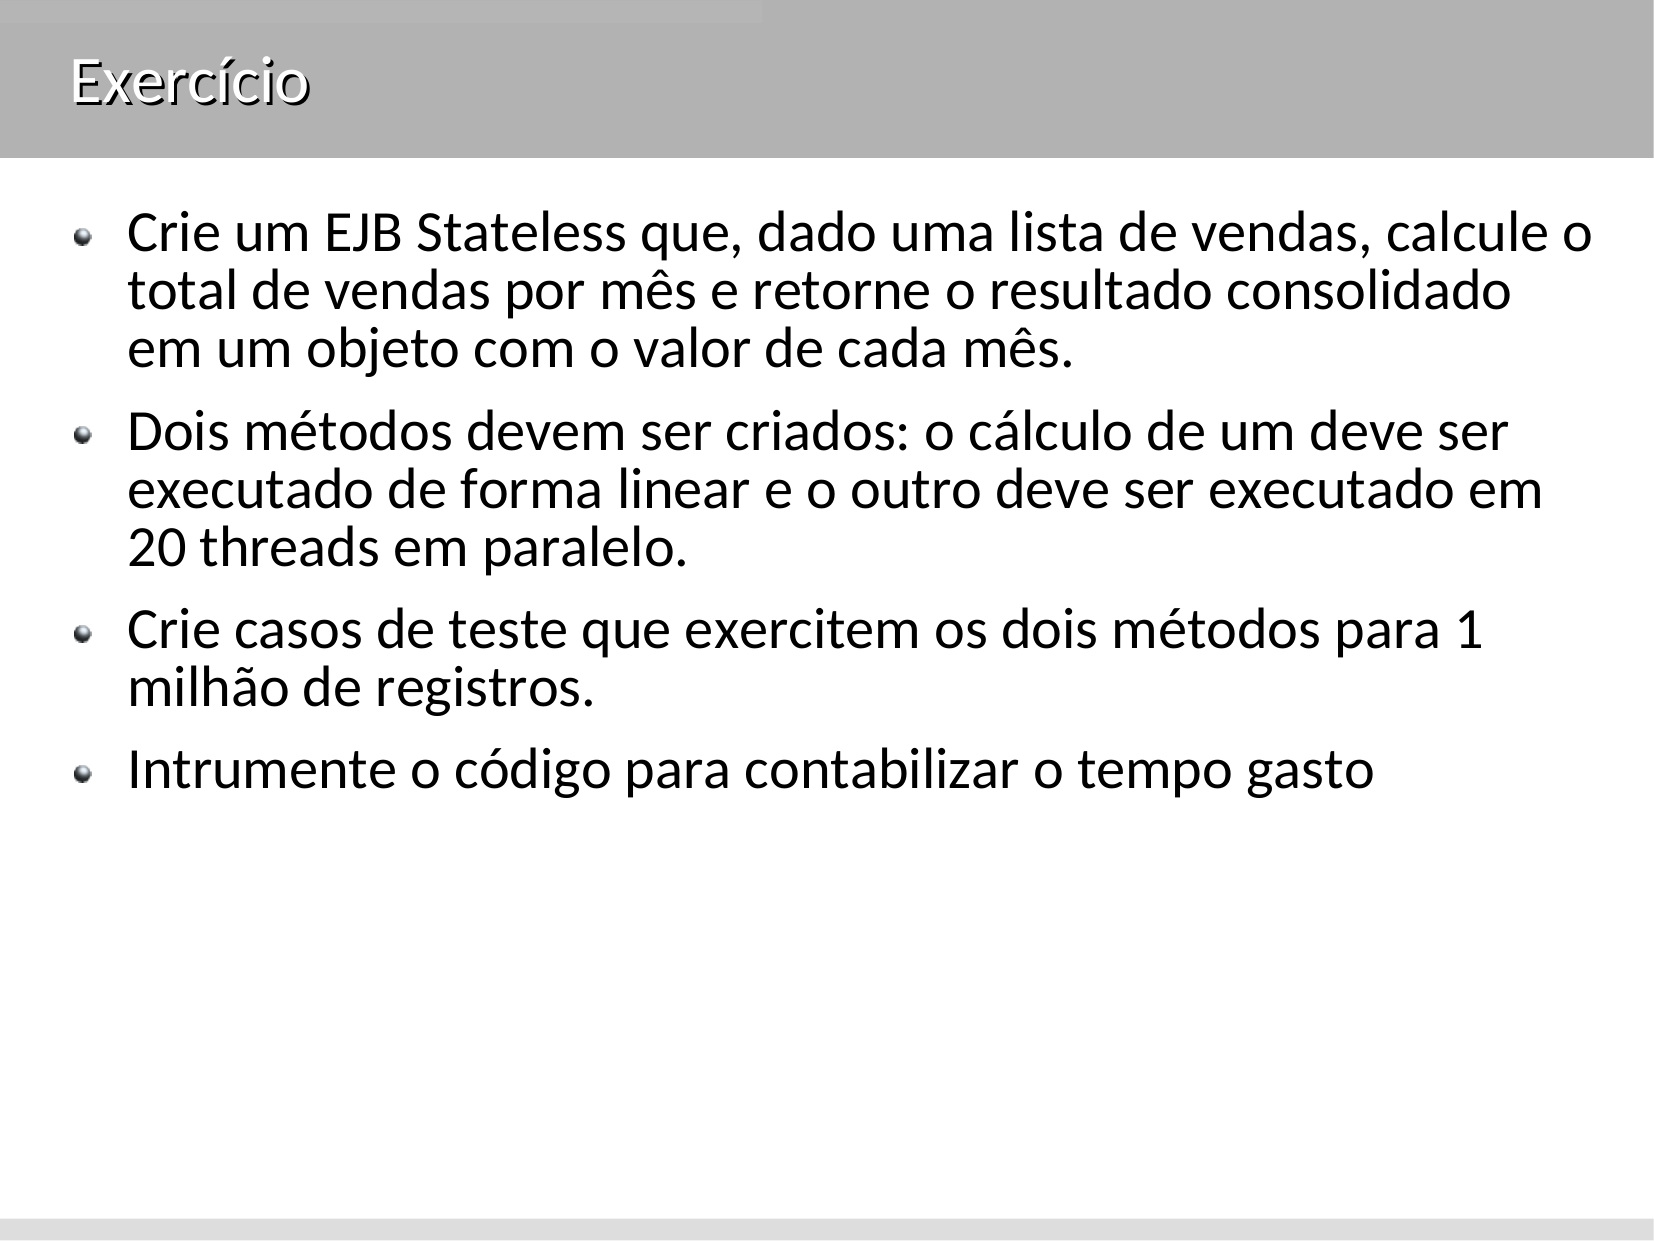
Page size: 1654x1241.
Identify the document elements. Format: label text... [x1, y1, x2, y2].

list Crie um EJB Stateless que, dado uma lista de vendas, calcule o total de vendas por mês e retorne o resultado consolidado em um objeto com o valor de cada mês. Dois métodos devem ser criados: o cálculo de um deve ser executado de forma linear e o outro deve ser executado em 20 threads em paralelo. Crie casos de teste que exercitem os dois métodos para 1 milhão de registros. Intrumente o código para contabilizar o tempo gasto [56, 207, 1595, 1128]
title Exercício [70, 11, 1536, 160]
